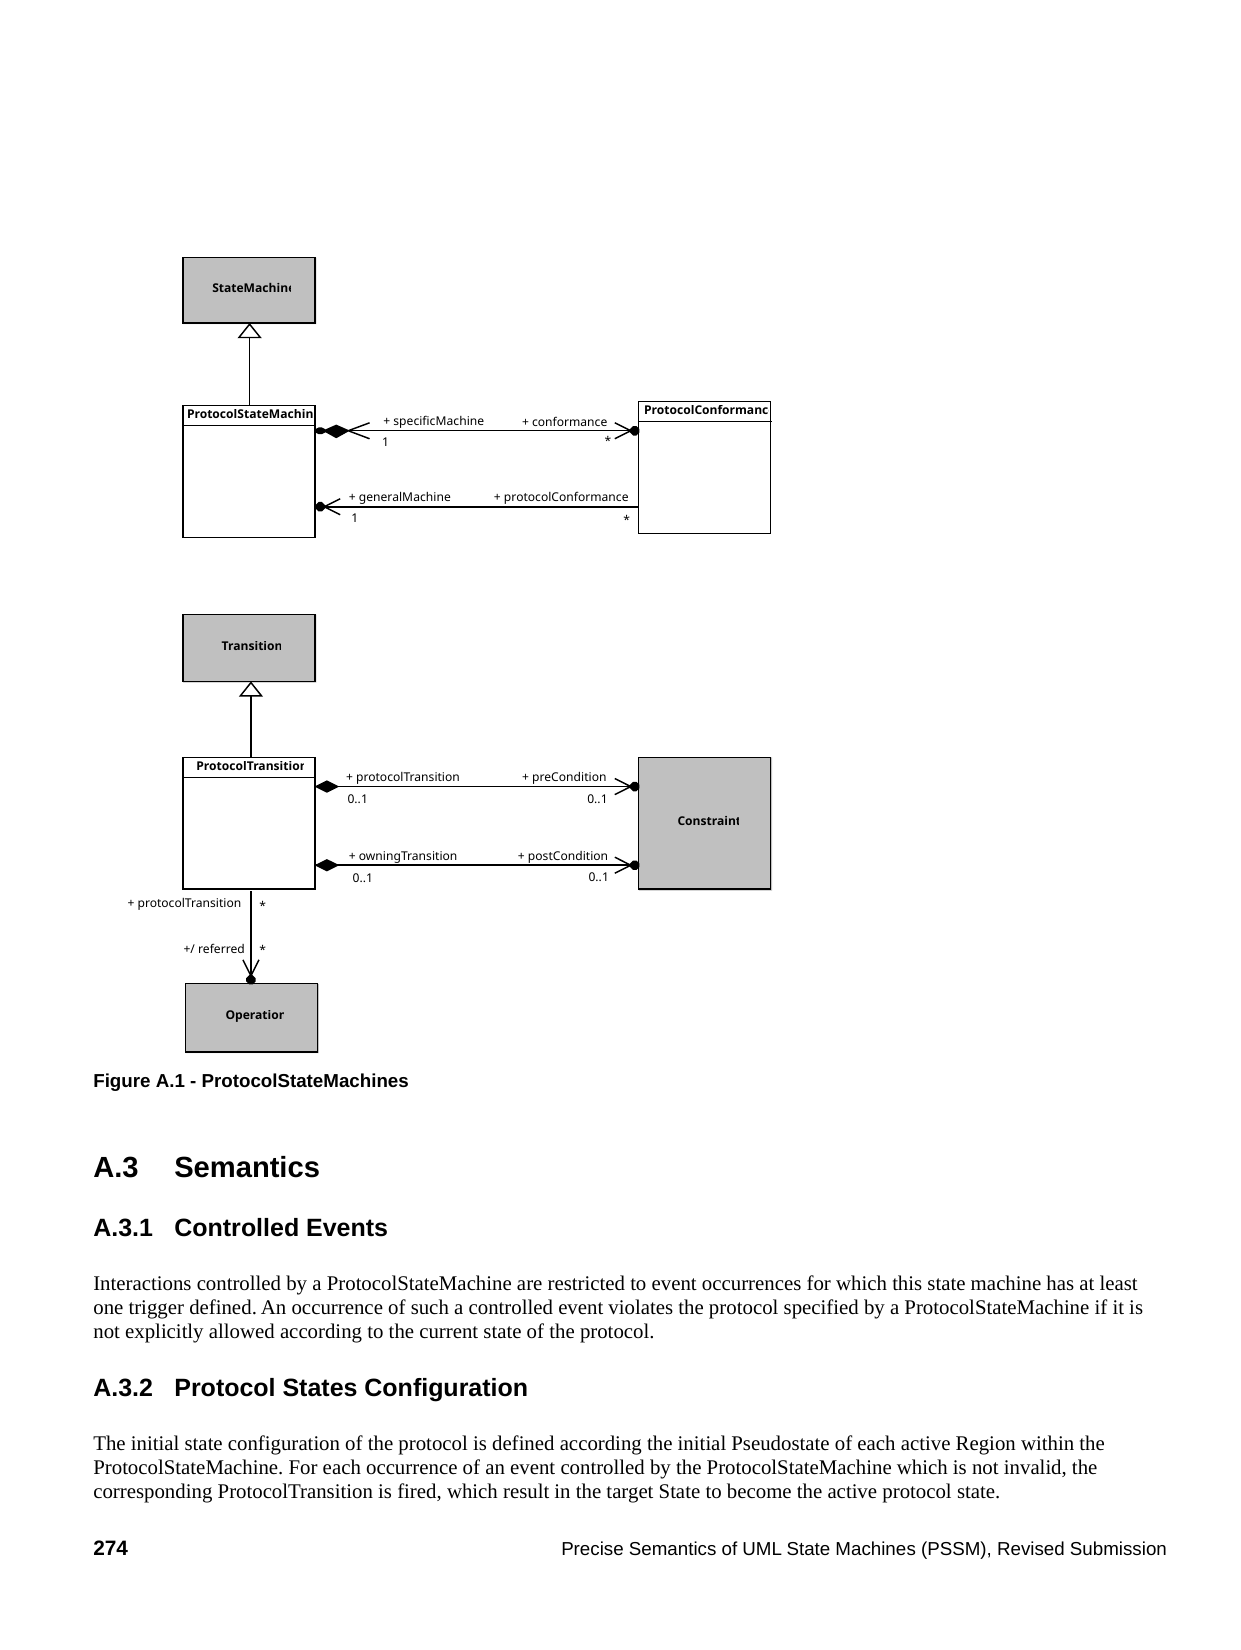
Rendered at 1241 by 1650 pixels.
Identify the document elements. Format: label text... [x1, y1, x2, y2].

subtitle Controlled Events [93, 1213, 1164, 1242]
text The initial state configuration of the protocol is defined according the initial Pseudostate of each active Region within the ProtocolStateMachine. For each occurrence of an event controlled by the ProtocolStateMachine which is not invalid, the corresponding ProtocolTransition is fired, which result in the target State to become the active protocol state. [93, 1431, 1164, 1503]
subtitle Semantics [93, 1148, 1164, 1183]
text Interactions controlled by a ProtocolStateMachine are restricted to event occurrences for which this state machine has at least one trigger defined. An occurrence of such a controlled event violates the protocol specified by a ProtocolStateMachine if it is not explicitly allowed according to the current state of the protocol. [93, 1271, 1164, 1343]
text Figure A.1 - ProtocolStateMachines [93, 243, 786, 1092]
subtitle Protocol States Configuration [93, 1372, 1164, 1402]
